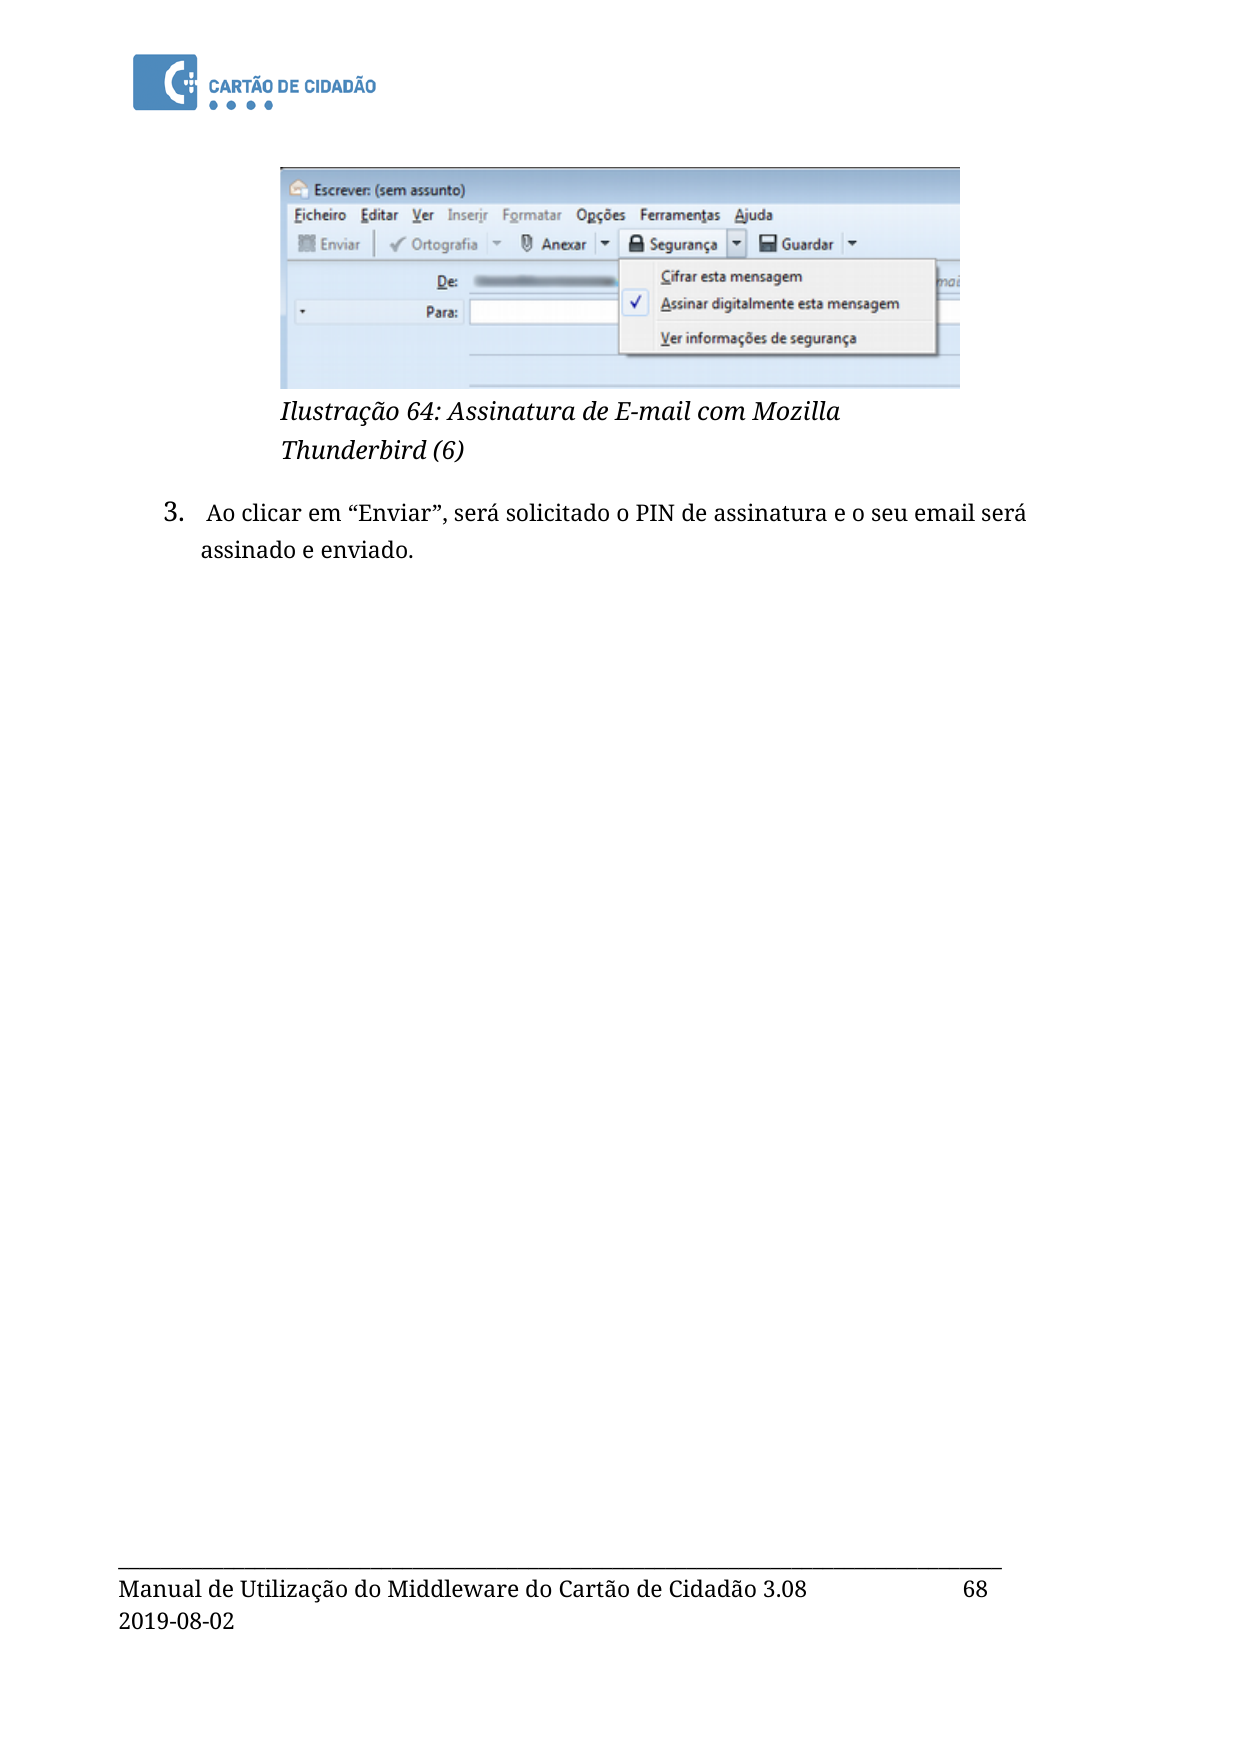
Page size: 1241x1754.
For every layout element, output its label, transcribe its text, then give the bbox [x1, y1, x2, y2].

list Ao clicar em “Enviar”, será solicitado o PIN de assinatura e o seu email será assinado e enviado. [163, 394, 1122, 565]
picture [280, 167, 960, 389]
list Ilustração 63: Assinatura de E-mail com Mozilla Thunderbird (6) [280, 389, 960, 467]
picture [130, 47, 423, 118]
